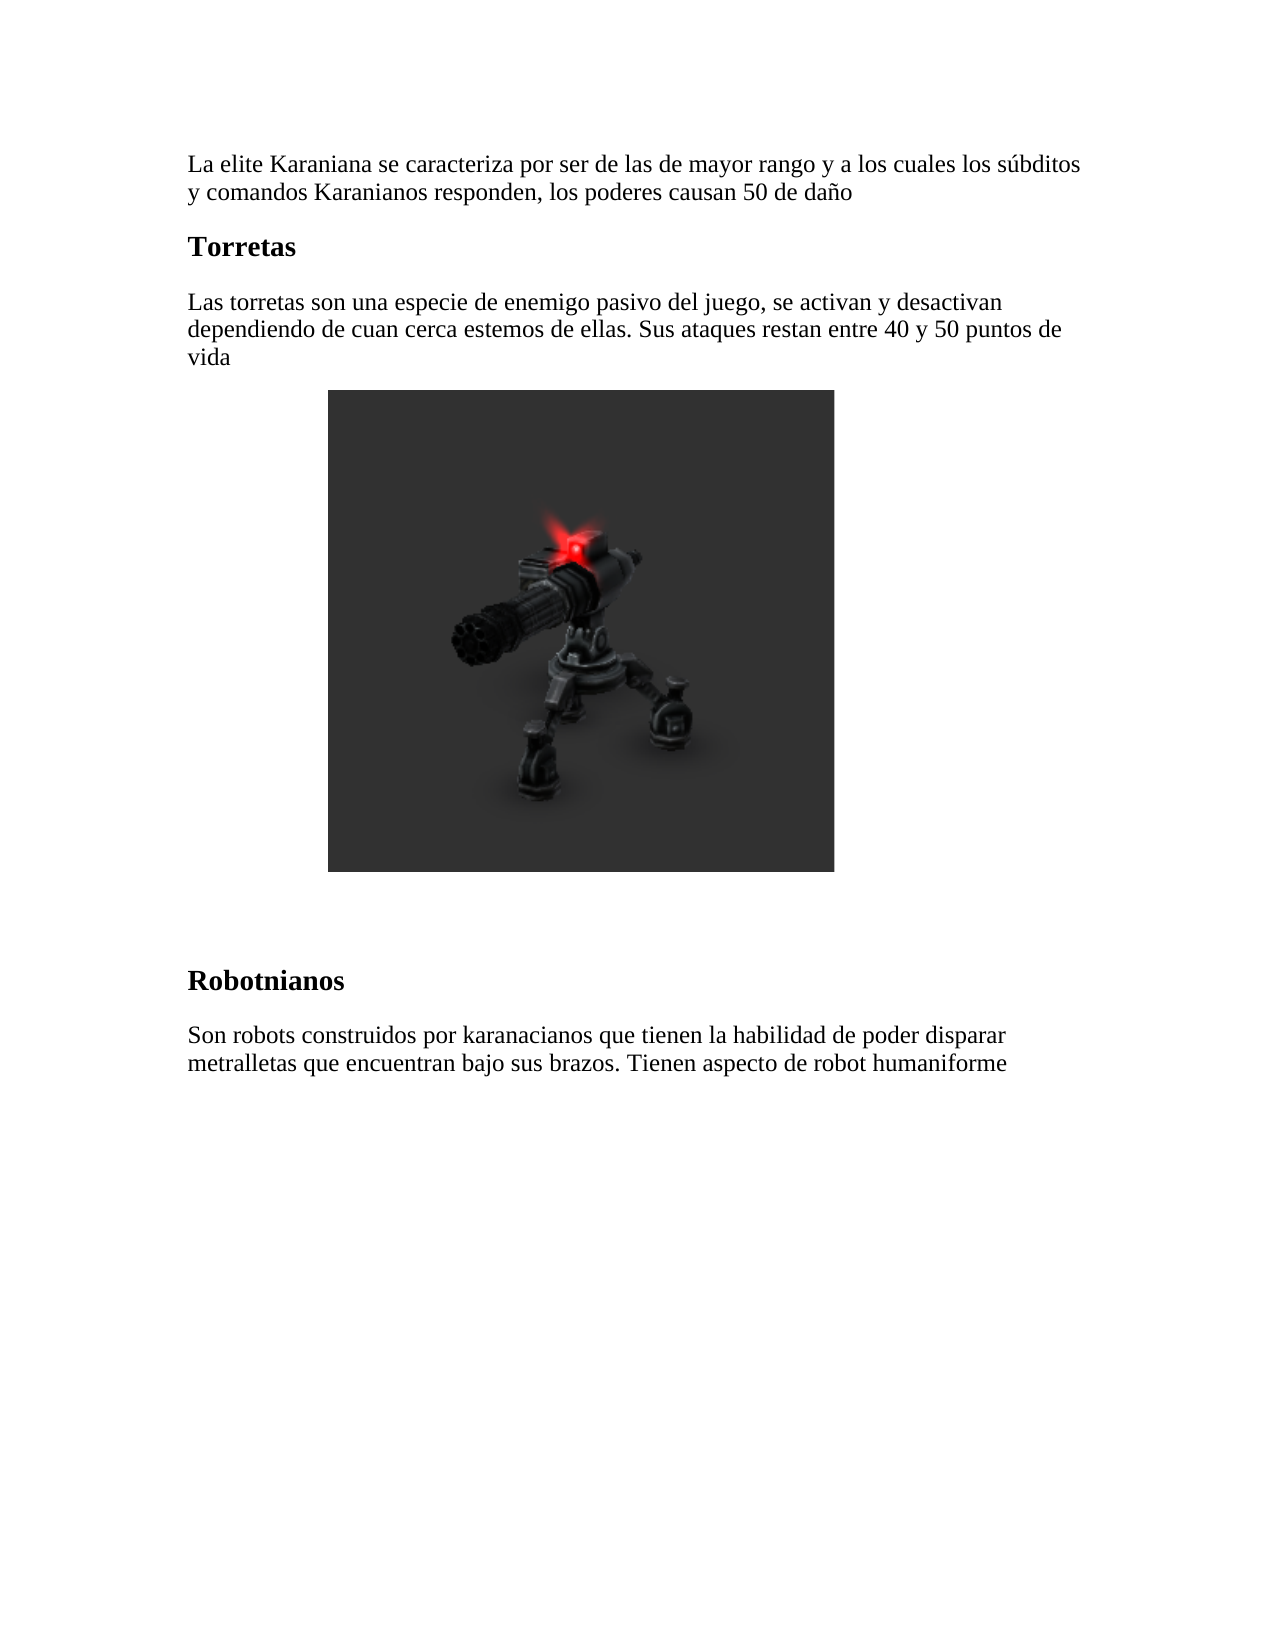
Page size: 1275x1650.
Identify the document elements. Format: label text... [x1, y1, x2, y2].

text Las torretas son una especie de enemigo pasivo del juego, se activan y desactivan dependiendo de cuan cerca estemos de ellas. Sus ataques restan entre 40 y 50 puntos de vida [187, 288, 1087, 371]
text Son robots construidos por karanacianos que tienen la habilidad de poder disparar metralletas que encuentran bajo sus brazos. Tienen aspecto de robot humaniforme [187, 1021, 1087, 1077]
text Torretas [187, 230, 1087, 263]
picture [328, 390, 835, 872]
text Robotnianos [187, 964, 1087, 996]
text La elite Karaniana se caracteriza por ser de las de mayor rango y a los cuales los súbditos y comandos Karanianos responden, los poderes causan 50 de daño [187, 150, 1087, 205]
